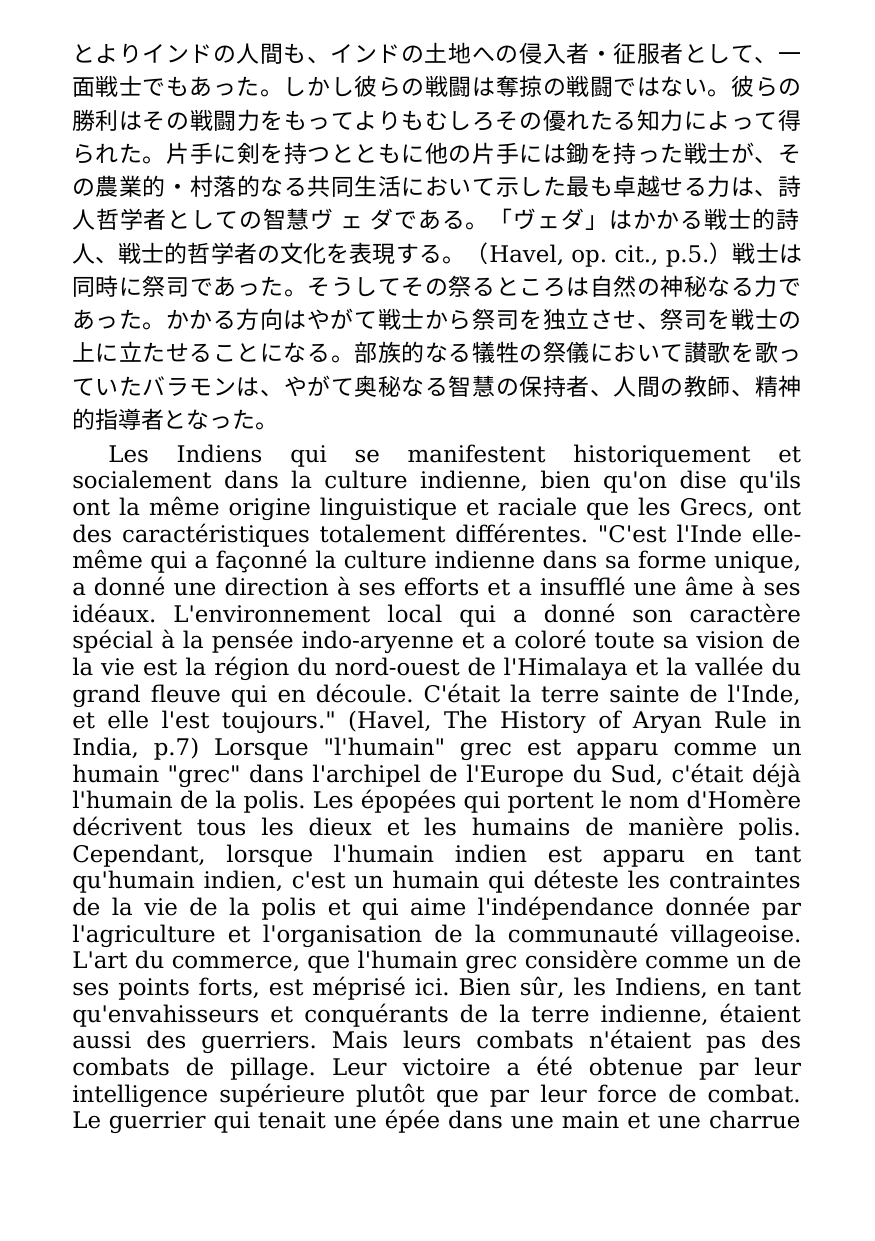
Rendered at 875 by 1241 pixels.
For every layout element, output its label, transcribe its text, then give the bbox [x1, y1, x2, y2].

text Les Indiens qui se manifestent historiquement et socialement dans la culture indienne, bien qu'on dise qu'ils ont la même origine linguistique et raciale que les Grecs, ont des caractéristiques totalement différentes. "C'est l'Inde elle-même qui a façonné la culture indienne dans sa forme unique, a donné une direction à ses efforts et a insufflé une âme à ses idéaux. L'environnement local qui a donné son caractère spécial à la pensée indo-aryenne et a coloré toute sa vision de la vie est la région du nord-ouest de l'Himalaya et la vallée du grand fleuve qui en découle. C'était la terre sainte de l'Inde, et elle l'est toujours." (Havel, The History of Aryan Rule in India, p.7) Lorsque "l'humain" grec est apparu comme un humain "grec" dans l'archipel de l'Europe du Sud, c'était déjà l'humain de la polis. Les épopées qui portent le nom d'Homère décrivent tous les dieux et les humains de manière polis. Cependant, lorsque l'humain indien est apparu en tant qu'humain indien, c'est un humain qui déteste les contraintes de la vie de la polis et qui aime l'indépendance donnée par l'agriculture et l'organisation de la communauté villageoise. L'art du commerce, que l'humain grec considère comme un de ses points forts, est méprisé ici. Bien sûr, les Indiens, en tant qu'envahisseurs et conquérants de la terre indienne, étaient aussi des guerriers. Mais leurs combats n'étaient pas des combats de pillage. Leur victoire a été obtenue par leur intelligence supérieure plutôt que par leur force de combat. Le guerrier qui tenait une épée dans une main et une charrue [72, 441, 802, 1134]
text とよりインドの人間も、インドの土地への侵入者・征服者として、一面戦士でもあった。しかし彼らの戦闘は奪掠の戦闘ではない。彼らの勝利はその戦闘力をもってよりもむしろその優れたる知力によって得られた。片手に剣を持つとともに他の片手には鋤を持った戦士が、その農業的・村落的なる共同生活において示した最も卓越せる力は、詩人哲学者としての智慧ヴ ェ ダである。「ヴェダ」はかかる戦士的詩人、戦士的哲学者の文化を表現する。（Havel, op. cit., p.5.）戦士は同時に祭司であった。そうしてその祭るところは自然の神秘なる力であった。かかる方向はやがて戦士から祭司を独立させ、祭司を戦士の上に立たせることになる。部族的なる犠牲の祭儀において讃歌を歌っていたバラモンは、やがて奥秘なる智慧の保持者、人間の教師、精神的指導者となった。 [72, 36, 802, 435]
